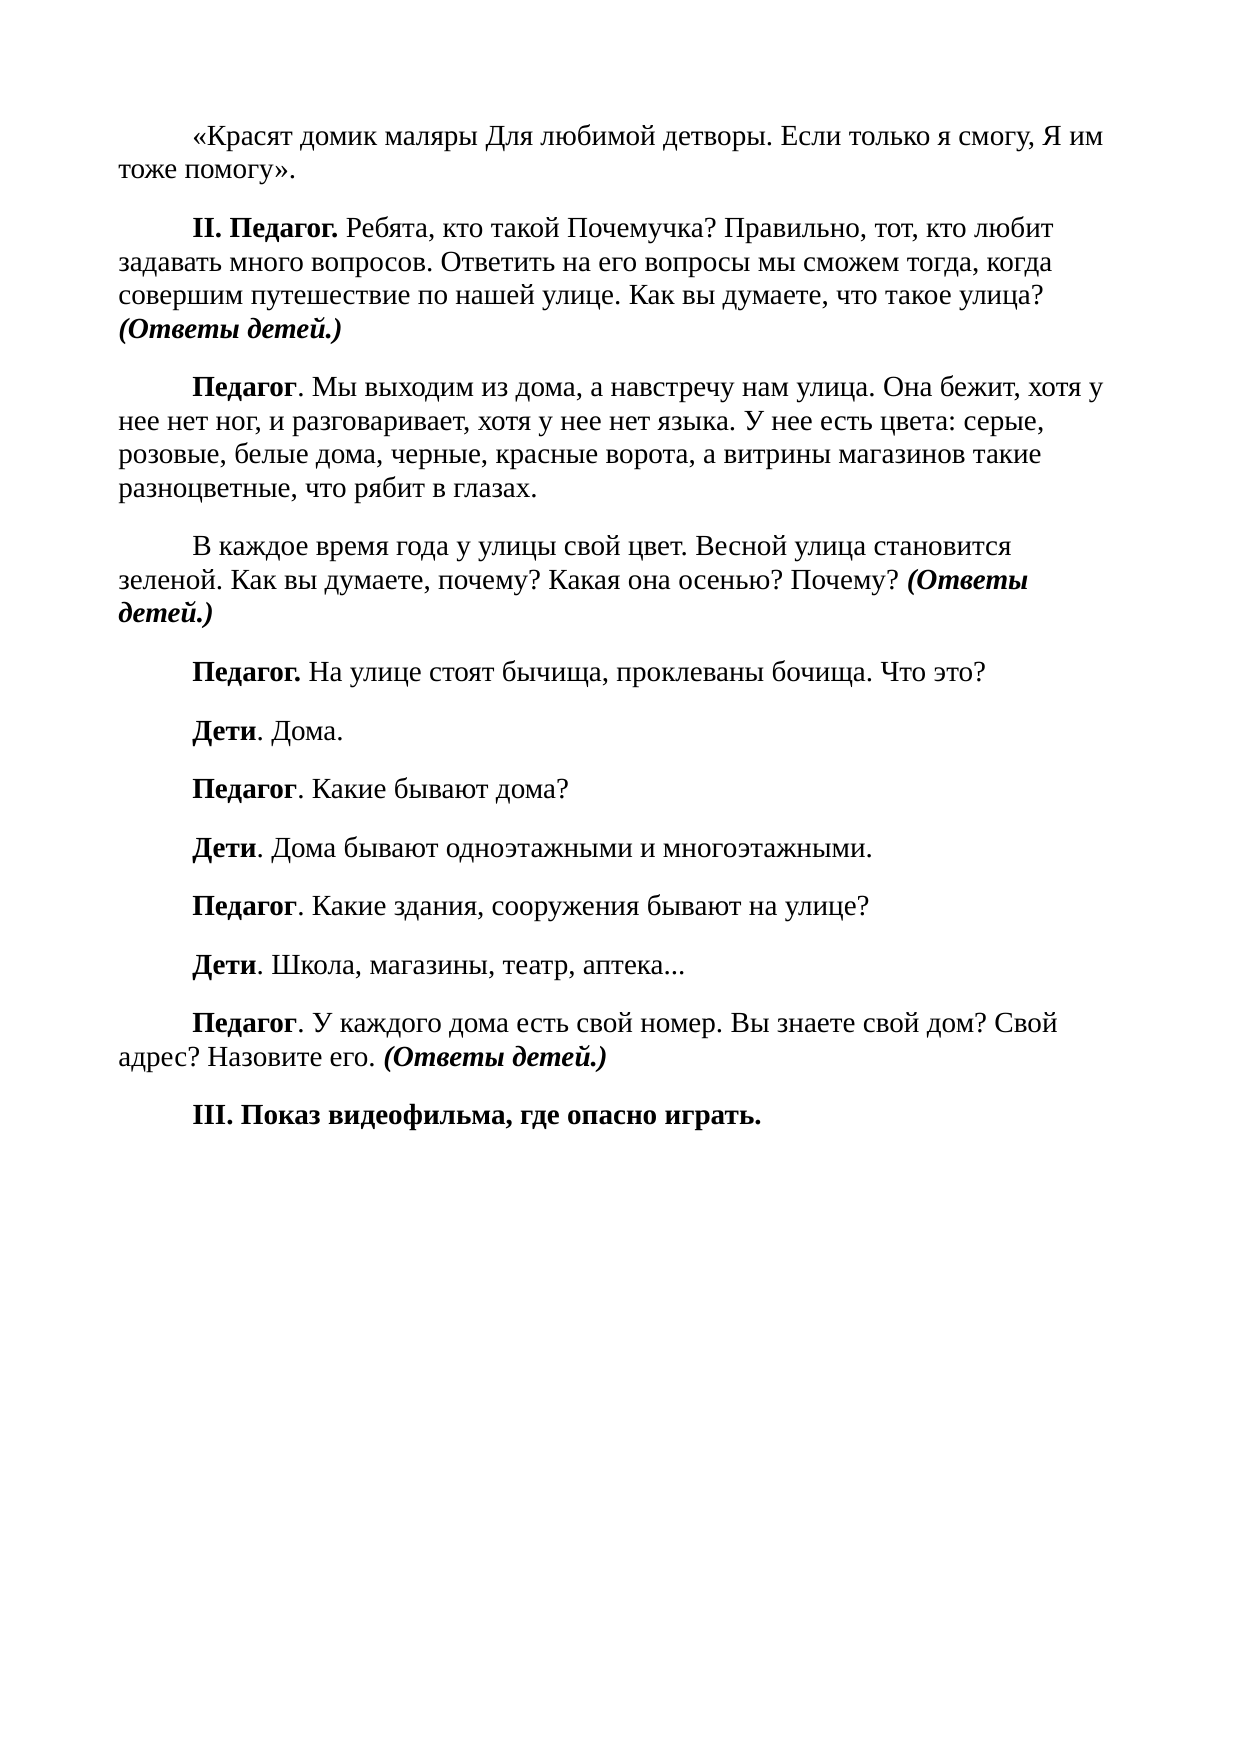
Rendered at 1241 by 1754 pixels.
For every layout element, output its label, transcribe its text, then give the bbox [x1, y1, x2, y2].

text Педагог. Мы выходим из дома, а навстречу нам улица. Она бежит, хотя у нее нет ног, и разговаривает, хотя у нее нет языка. У нее есть цвета: серые, розовые, белые дома, черные, красные ворота, а витрины магазинов такие разноцветные, что рябит в глазах. [118, 369, 1122, 503]
text Педагог. Какие бывают дома? [118, 771, 1122, 805]
text III. Показ видеофильма, где опасно играть. [118, 1097, 1122, 1131]
text Дети. Школа, магазины, театр, аптека... [118, 947, 1122, 980]
text Дети. Дома. [118, 713, 1122, 746]
text В каждое время года у улицы свой цвет. Весной улица становится зеленой. Как вы думаете, почему? Какая она осенью? Почему? (Ответы детей.) [118, 528, 1122, 629]
text Дети. Дома бывают одноэтажными и многоэтажными. [118, 830, 1122, 863]
text II. Педагог. Ребята, кто такой Почемучка? Правильно, тот, кто любит задавать много вопросов. Ответить на его вопросы мы сможем тогда, когда совершим путешествие по нашей улице. Как вы думаете, что такое улица? (Ответы детей.) [118, 210, 1122, 344]
text Педагог. На улице стоят бычища, проклеваны бочища. Что это? [118, 654, 1122, 688]
text Педагог. Какие здания, сооружения бывают на улице? [118, 888, 1122, 922]
text «Красят домик маляры Для любимой детворы. Если только я смогу, Я им тоже помогу». [118, 118, 1122, 185]
text Педагог. У каждого дома есть свой номер. Вы знаете свой дом? Свой адрес? Назовите его. (Ответы детей.) [118, 1005, 1122, 1072]
